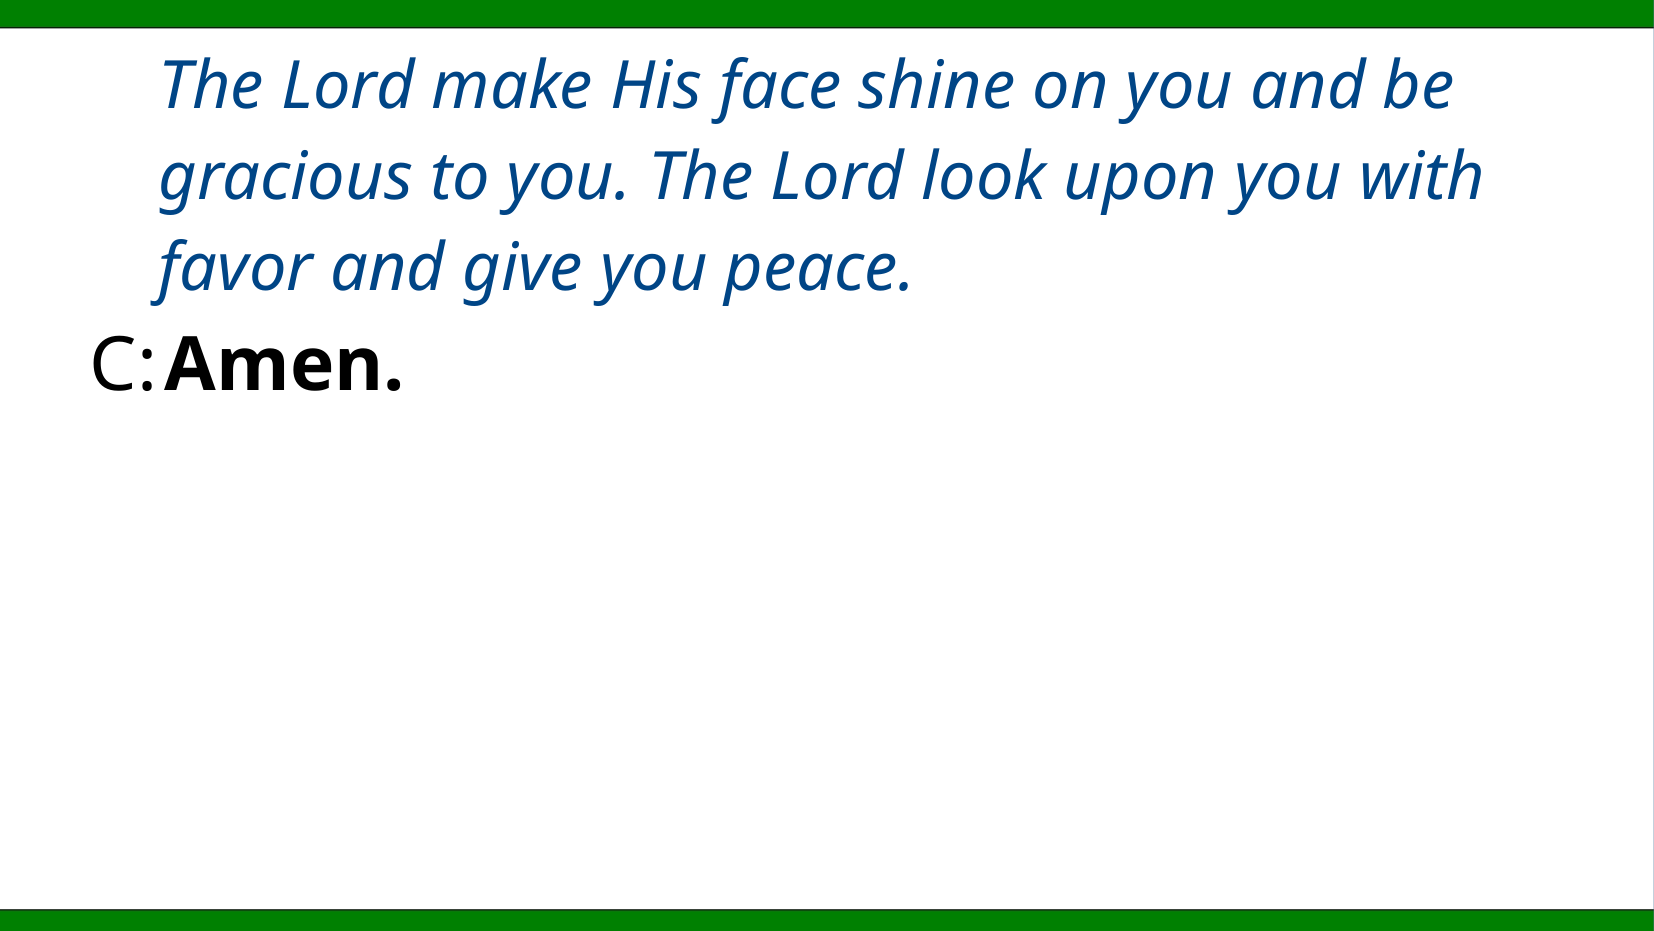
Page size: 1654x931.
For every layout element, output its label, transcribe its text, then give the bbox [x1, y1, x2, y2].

text_box The Lord make His face shine on you and be gracious to you. The Lord look upon you with favor and give you peace. C: Amen. [75, 30, 1561, 411]
picture [0, 0, 1654, 931]
